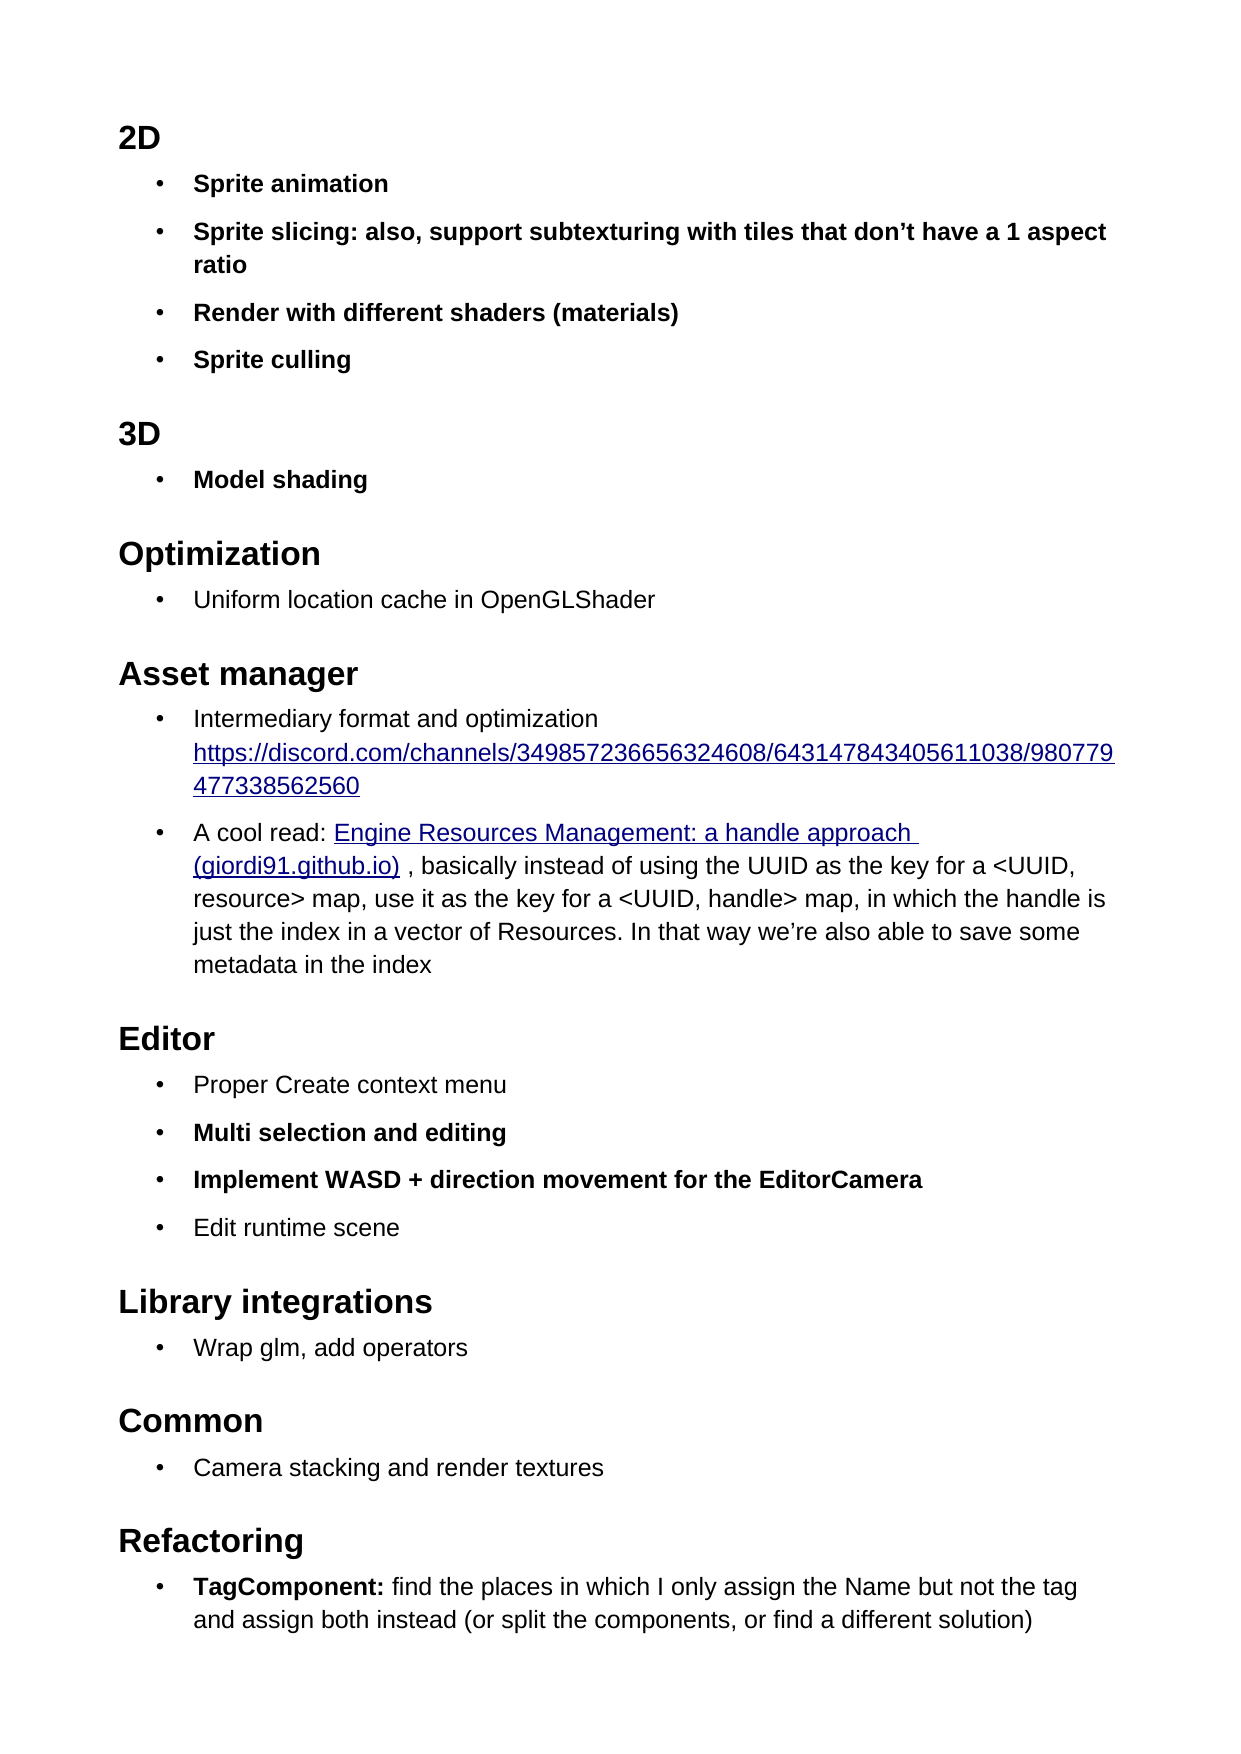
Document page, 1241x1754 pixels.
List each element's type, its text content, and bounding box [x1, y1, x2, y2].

list Sprite culling [156, 345, 1122, 374]
subtitle Common [118, 1401, 1122, 1440]
list A cool read: Engine Resources Management: a handle approach (giordi91.github.io) , basically instead of using the UUID as the key for a <UUID, resource> map, use it as the key for a <UUID, handle> map, in which the handle is just the index in a vector of Resources. In that way we’re also able to save some metadata in the index [156, 818, 1122, 979]
list Multi selection and editing [156, 1118, 1122, 1147]
subtitle Optimization [118, 534, 1122, 572]
list Proper Create context menu [156, 1070, 1122, 1099]
list TagComponent: find the places in which I only assign the Name but not the tag and assign both instead (or split the components, or find a different solution) [156, 1572, 1122, 1634]
subtitle 3D [118, 414, 1122, 453]
subtitle Editor [118, 1019, 1122, 1057]
list Model shading [156, 465, 1122, 494]
subtitle Refactoring [118, 1521, 1122, 1560]
subtitle Asset manager [118, 653, 1122, 692]
list Uniform location cache in OpenGLShader [156, 585, 1122, 614]
list Intermediary format and optimization https://discord.com/channels/349857236656324608/643147843405611038/980779477338562560 [156, 704, 1122, 799]
list Camera stacking and render textures [156, 1452, 1122, 1481]
list Edit runtime scene [156, 1213, 1122, 1242]
list Render with different shaders (materials) [156, 298, 1122, 327]
list Wrap glm, add operators [156, 1333, 1122, 1362]
list Sprite slicing: also, support subtexturing with tiles that don’t have a 1 aspect ratio [156, 217, 1122, 279]
list Sprite animation [156, 169, 1122, 198]
list Implement WASD + direction movement for the EditorCamera [156, 1165, 1122, 1194]
subtitle 2D [118, 118, 1122, 157]
subtitle Library integrations [118, 1282, 1122, 1320]
